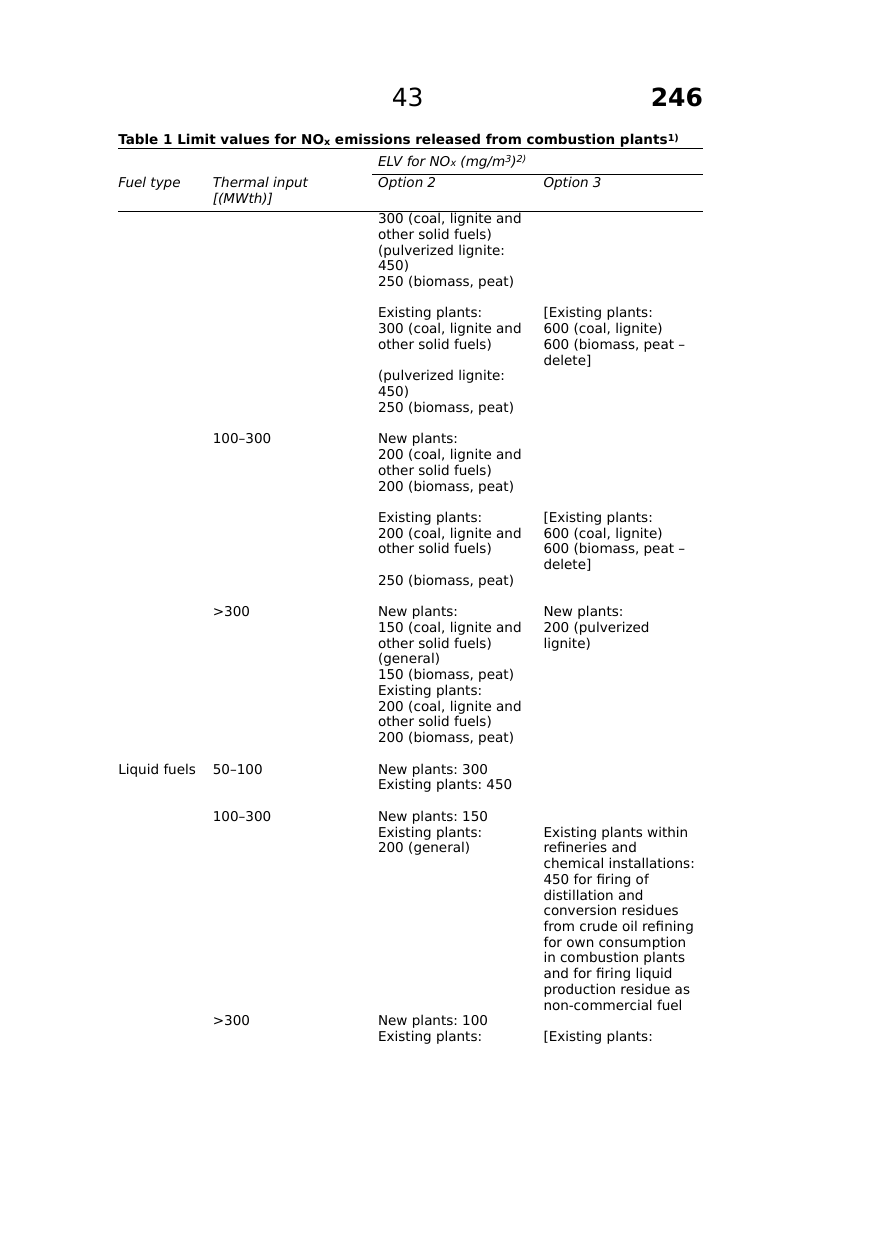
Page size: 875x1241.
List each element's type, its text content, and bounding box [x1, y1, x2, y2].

table_cell New plants: [372, 431, 537, 447]
table_cell Existing plants: [372, 683, 537, 698]
table_cell [118, 243, 207, 274]
table_cell [118, 400, 207, 415]
table_cell 600 (coal, lignite) 600 (biomass, peat – delete] [538, 321, 703, 368]
table_cell [538, 761, 703, 777]
table_header Table 1 Limit values for NOx emissions released from combustion plants1) [118, 132, 703, 148]
table_cell [207, 777, 372, 793]
table_cell [207, 824, 372, 1013]
table_cell Option 2 [372, 175, 537, 211]
table_cell [207, 667, 372, 683]
table_cell [118, 683, 207, 698]
table_cell Thermal input [(MWth)] [207, 174, 372, 211]
table_cell [207, 1029, 372, 1044]
table_cell [118, 290, 207, 305]
table_cell [538, 683, 703, 698]
table_cell 300 (coal, lignite and other solid fuels) [372, 321, 537, 368]
table_cell [Existing plants: [538, 1029, 703, 1044]
table_cell Fuel type [118, 174, 207, 211]
table_cell [538, 415, 703, 431]
table_cell 600 (coal, lignite) 600 (biomass, peat – delete] [538, 526, 703, 573]
table_cell [538, 793, 703, 809]
table_cell [372, 290, 537, 305]
table_cell [207, 243, 372, 274]
table_cell Existing plants: [372, 510, 537, 526]
table_cell [538, 274, 703, 289]
table_cell [118, 1029, 207, 1044]
table_cell [207, 274, 372, 289]
table_cell [118, 699, 207, 730]
table_cell Liquid fuels [118, 761, 207, 777]
table_cell >300 [207, 604, 372, 620]
table_cell [538, 400, 703, 415]
table_cell [207, 305, 372, 321]
table_cell [207, 683, 372, 698]
table_cell [118, 730, 207, 746]
table_cell [118, 620, 207, 667]
table_cell [372, 494, 537, 510]
table_cell [538, 699, 703, 730]
table_cell [207, 573, 372, 588]
table_cell [538, 212, 703, 242]
table_cell New plants: [538, 604, 703, 620]
table_cell [118, 415, 207, 431]
table_cell [118, 321, 207, 368]
table_cell [207, 510, 372, 526]
table_cell [207, 400, 372, 415]
table_cell (pulverized lignite: 450) [372, 368, 537, 400]
table_cell [538, 494, 703, 510]
table_cell 100–300 [207, 431, 372, 447]
table_cell 50–100 [207, 761, 372, 777]
table_cell [538, 809, 703, 824]
table_cell [538, 1013, 703, 1029]
table_cell 200 (coal, lignite and other solid fuels) 200 (biomass, peat) [372, 447, 537, 494]
table_cell 250 (biomass, peat) [372, 274, 537, 289]
table_cell 100–300 [207, 809, 372, 824]
table_cell [Existing plants: [538, 510, 703, 526]
table_cell Existing plants: 450 [372, 777, 537, 793]
table_cell [207, 415, 372, 431]
table_cell [538, 368, 703, 400]
table_cell 200 (coal, lignite and other solid fuels) [372, 699, 537, 730]
table_cell [207, 447, 372, 494]
table_cell [118, 573, 207, 588]
table_cell [207, 793, 372, 809]
table_cell [118, 589, 207, 604]
table_cell [118, 824, 207, 1013]
table_cell [118, 149, 207, 174]
table_cell [207, 699, 372, 730]
table_cell [207, 730, 372, 746]
table_cell Existing plants: [372, 305, 537, 321]
table_cell [538, 290, 703, 305]
table_cell [207, 746, 372, 761]
table_cell [118, 1013, 207, 1029]
table_cell [538, 573, 703, 588]
table_cell [372, 746, 537, 761]
table_cell [538, 243, 703, 274]
table_cell [372, 793, 537, 809]
table_cell [538, 589, 703, 604]
table_cell >300 [207, 1013, 372, 1029]
table_cell [538, 431, 703, 447]
table_cell [538, 447, 703, 494]
table_cell 150 (biomass, peat) [372, 667, 537, 683]
table_cell [538, 777, 703, 793]
table_cell 200 (pulverized lignite) [538, 620, 703, 667]
table_cell [118, 604, 207, 620]
table_cell ELV for NOx (mg/m3)2) [372, 149, 703, 174]
table_cell [207, 620, 372, 667]
table_cell New plants: 150 [372, 809, 537, 824]
table_cell [118, 667, 207, 683]
table_cell Existing plants within refineries and chemical installations: 450 for firing of distillation and conversion residues from crude oil refining for own consumption in combustion plants and for firing liquid production residue as non-commercial fuel [538, 824, 703, 1013]
table_cell 150 (coal, lignite and other solid fuels) (general) [372, 620, 537, 667]
table_cell [207, 149, 372, 174]
table_cell (pulverized lignite: 450) [372, 243, 537, 274]
table_cell [207, 494, 372, 510]
table_cell New plants: [372, 604, 537, 620]
table_cell [207, 368, 372, 400]
table_cell [118, 510, 207, 526]
table_cell New plants: 100 [372, 1013, 537, 1029]
table_cell [118, 431, 207, 447]
table_cell [118, 809, 207, 824]
table_cell [118, 212, 207, 242]
table_cell [118, 305, 207, 321]
table_cell [118, 526, 207, 573]
table_cell [372, 589, 537, 604]
table_cell 250 (biomass, peat) [372, 400, 537, 415]
table_cell [Existing plants: [538, 305, 703, 321]
table_cell [538, 746, 703, 761]
table_cell [207, 290, 372, 305]
table_cell 200 (coal, lignite and other solid fuels) [372, 526, 537, 573]
table_cell [207, 526, 372, 573]
table_cell [118, 368, 207, 400]
table_cell Option 3 [538, 175, 703, 211]
table_cell 300 (coal, lignite and other solid fuels) [372, 212, 537, 242]
table_cell Existing plants: 200 (general) [372, 824, 537, 1013]
table_cell 250 (biomass, peat) [372, 573, 537, 588]
table_cell Existing plants: [372, 1029, 537, 1044]
table_cell [207, 212, 372, 242]
table_cell [207, 589, 372, 604]
table_cell [118, 793, 207, 809]
table_cell [118, 777, 207, 793]
table_cell New plants: 300 [372, 761, 537, 777]
table_cell [118, 494, 207, 510]
table_cell [118, 746, 207, 761]
table_cell [207, 321, 372, 368]
table_cell [538, 730, 703, 746]
table_cell [118, 274, 207, 289]
table_cell [372, 415, 537, 431]
table_cell [118, 447, 207, 494]
table_cell 200 (biomass, peat) [372, 730, 537, 746]
table_cell [538, 667, 703, 683]
